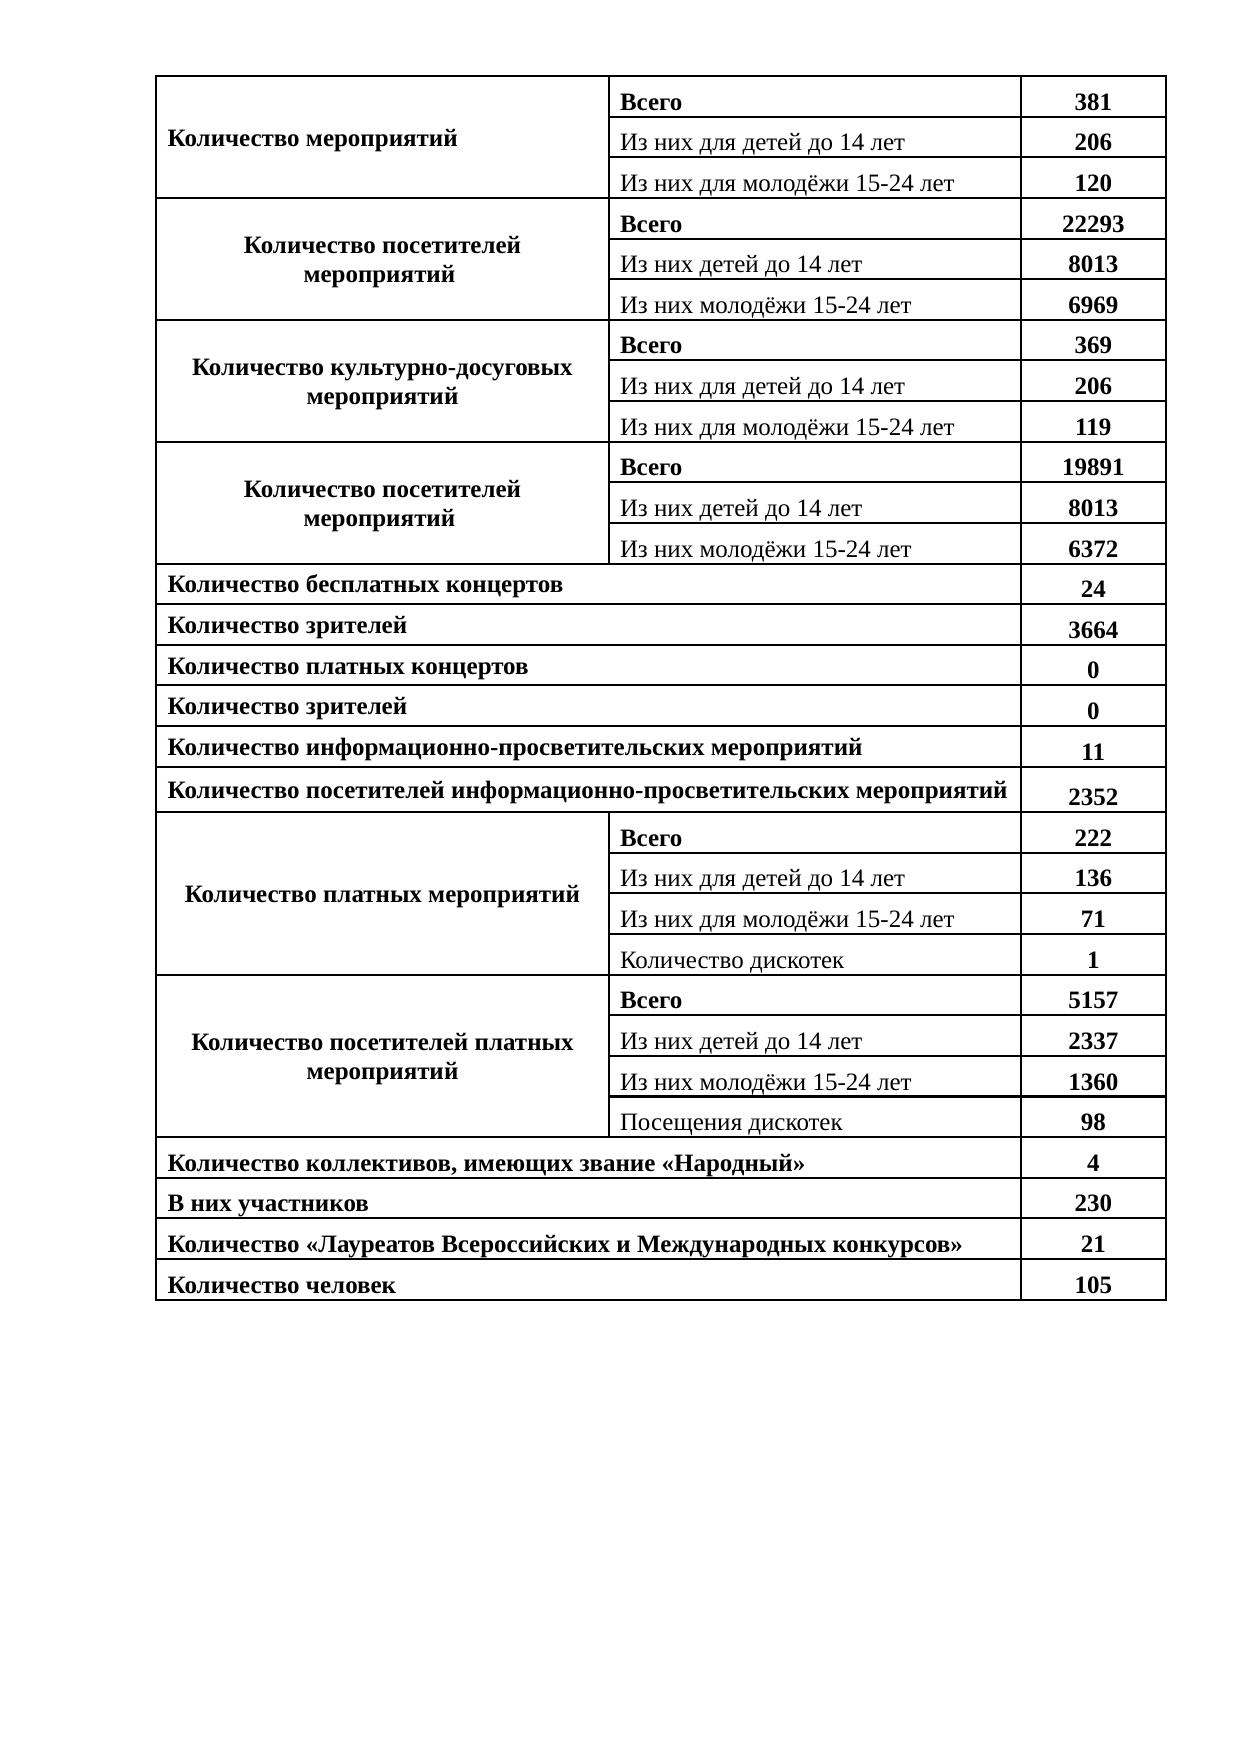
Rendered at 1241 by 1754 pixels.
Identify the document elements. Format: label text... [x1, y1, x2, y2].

table_cell 230 [1022, 1179, 1165, 1217]
table_cell Всего [610, 199, 1020, 237]
table_cell Из них молодёжи 15-24 лет [610, 280, 1020, 319]
table_cell Количество посетителей информационно-просветительских мероприятий [157, 768, 1020, 811]
table_cell Из них для молодёжи 15-24 лет [610, 402, 1020, 441]
table_cell 206 [1022, 361, 1165, 400]
table_cell 5157 [1022, 976, 1165, 1014]
table_cell Количество коллективов, имеющих звание «Народный» [157, 1138, 1020, 1177]
table_cell 71 [1022, 894, 1165, 933]
table_cell Всего [610, 813, 1020, 852]
table_cell 4 [1022, 1138, 1165, 1177]
table_cell Из них детей до 14 лет [610, 1016, 1020, 1055]
table_cell Из них для детей до 14 лет [610, 118, 1020, 156]
table_cell 222 [1022, 813, 1165, 852]
table_cell 136 [1022, 854, 1165, 892]
table_cell 6969 [1022, 280, 1165, 319]
table_cell Всего [610, 443, 1020, 481]
table_cell Количество платных концертов [157, 646, 1020, 684]
table_cell 8013 [1022, 483, 1165, 522]
table_cell Из них молодёжи 15-24 лет [610, 1057, 1020, 1095]
table_cell Количество информационно-просветительских мероприятий [157, 727, 1020, 766]
table_cell Из них для детей до 14 лет [610, 361, 1020, 400]
table_cell 24 [1022, 565, 1165, 603]
table_cell 6372 [1022, 524, 1165, 562]
table_cell 206 [1022, 118, 1165, 156]
table_cell 0 [1022, 646, 1165, 684]
table_cell Из них детей до 14 лет [610, 483, 1020, 522]
table_cell Количество бесплатных концертов [157, 565, 1020, 603]
table_cell Количество дискотек [610, 935, 1020, 973]
table_cell 2352 [1022, 768, 1165, 811]
table_cell 119 [1022, 402, 1165, 441]
table_cell Из них для молодёжи 15-24 лет [610, 894, 1020, 933]
table_cell Количество человек [157, 1260, 1020, 1298]
table_cell Количество посетителей мероприятий [157, 443, 608, 562]
table_cell Из них детей до 14 лет [610, 240, 1020, 278]
table_cell 381 [1022, 77, 1165, 116]
table_cell 11 [1022, 727, 1165, 766]
table_cell Количество платных мероприятий [157, 813, 608, 973]
table_cell 120 [1022, 158, 1165, 197]
table_cell 8013 [1022, 240, 1165, 278]
table_cell Количество посетителей мероприятий [157, 199, 608, 319]
table_cell Всего [610, 321, 1020, 359]
table_cell Всего [610, 77, 1020, 116]
table_cell 0 [1022, 686, 1165, 725]
table_cell 21 [1022, 1219, 1165, 1258]
table_cell 105 [1022, 1260, 1165, 1298]
table_cell 1 [1022, 935, 1165, 973]
table_cell Посещения дискотек [610, 1098, 1020, 1136]
table_cell Количество зрителей [157, 686, 1020, 725]
table_cell 1360 [1022, 1057, 1165, 1095]
table_cell Количество «Лауреатов Всероссийских и Международных конкурсов» [157, 1219, 1020, 1258]
table_cell 2337 [1022, 1016, 1165, 1055]
table_cell Количество посетителей платных мероприятий [157, 976, 608, 1136]
table_cell 19891 [1022, 443, 1165, 481]
table_cell В них участников [157, 1179, 1020, 1217]
table_cell Всего [610, 976, 1020, 1014]
table_cell 3664 [1022, 605, 1165, 644]
table_cell Из них для детей до 14 лет [610, 854, 1020, 892]
table_cell Из них молодёжи 15-24 лет [610, 524, 1020, 562]
table_cell Количество мероприятий [157, 77, 608, 197]
table_cell 22293 [1022, 199, 1165, 237]
table_cell Из них для молодёжи 15-24 лет [610, 158, 1020, 197]
table_cell Количество зрителей [157, 605, 1020, 644]
table_cell 369 [1022, 321, 1165, 359]
table_cell 98 [1022, 1098, 1165, 1136]
table_cell Количество культурно-досуговых мероприятий [157, 321, 608, 441]
